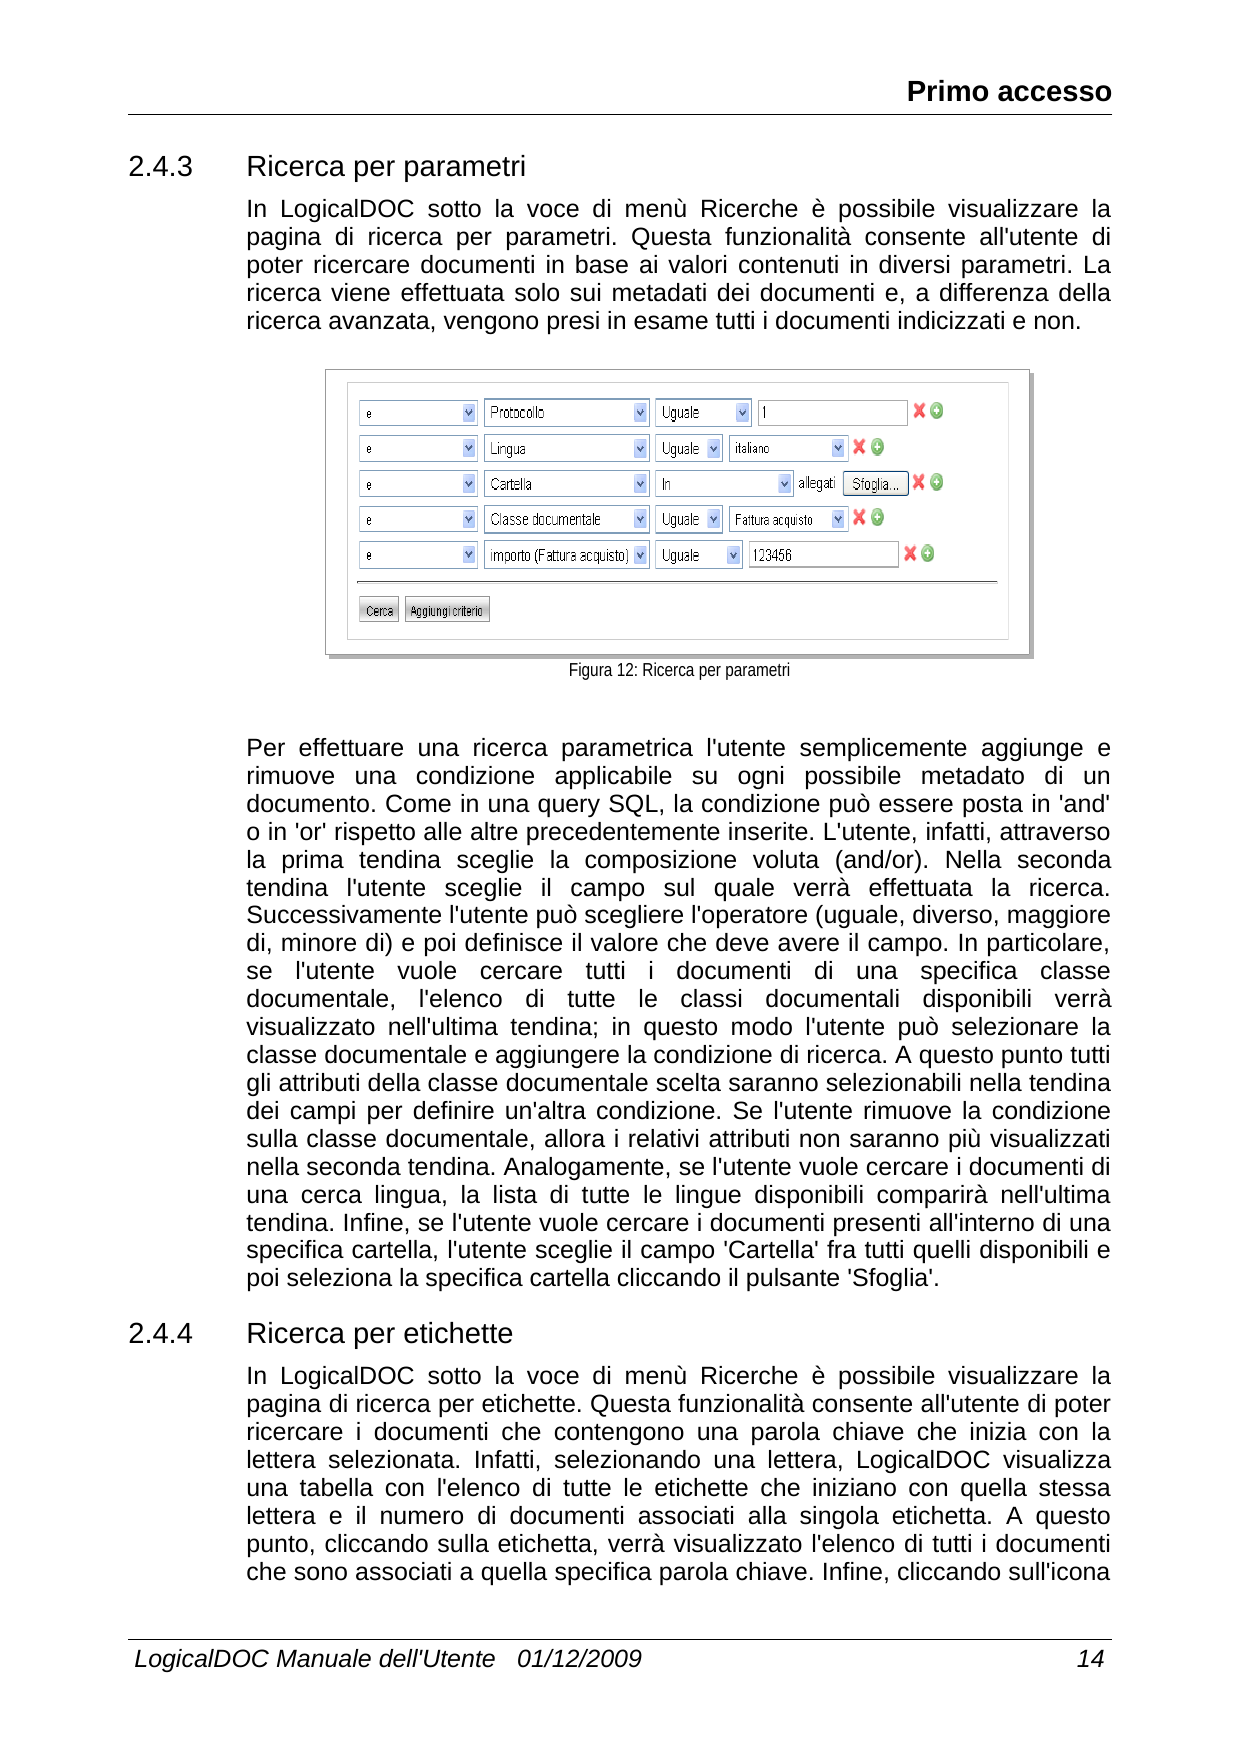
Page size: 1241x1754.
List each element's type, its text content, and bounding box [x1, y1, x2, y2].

subtitle Ricerca per parametri [128, 150, 1112, 183]
text In LogicalDOC sotto la voce di menù Ricerche è possibile visualizzare la pagina di ricerca per etichette. Questa funzionalità consente all'utente di poter ricercare i documenti che contengono una parola chiave che inizia con la lettera selezionata. Infatti, selezionando una lettera, LogicalDOC visualizza una tabella con l'elenco di tutte le etichette che iniziano con quella stessa lettera e il numero di documenti associati alla singola etichetta. A questo punto, cliccando sulla etichetta, verrà visualizzato l'elenco di tutti i documenti che sono associati a quella specifica parola chiave. Infine, cliccando sull'icona [246, 1362, 1112, 1585]
text In LogicalDOC sotto la voce di menù Ricerche è possibile visualizzare la pagina di ricerca per parametri. Questa funzionalità consente all'utente di poter ricercare documenti in base ai valori contenuti in diversi parametri. La ricerca viene effettuata solo sui metadati dei documenti e, a differenza della ricerca avanzata, vengono presi in esame tutti i documenti indicizzati e non. [246, 195, 1112, 334]
text Figura 12: Ricerca per parametri [327, 655, 1032, 681]
subtitle Ricerca per etichette [128, 1317, 1112, 1349]
picture [341, 377, 1013, 646]
text Per effettuare una ricerca parametrica l'utente semplicemente aggiunge e rimuove una condizione applicabile su ogni possibile metadato di un documento. Come in una query SQL, la condizione può essere posta in 'and' o in 'or' rispetto alle altre precedentemente inserite. L'utente, infatti, attraverso la prima tendina sceglie la composizione voluta (and/or). Nella seconda tendina l'utente sceglie il campo sul quale verrà effettuata la ricerca. Successivamente l'utente può scegliere l'operatore (uguale, diverso, maggiore di, minore di) e poi definisce il valore che deve avere il campo. In particolare, se l'utente vuole cercare tutti i documenti di una specifica classe documentale, l'elenco di tutte le classi documentali disponibili verrà visualizzato nell'ultima tendina; in questo modo l'utente può selezionare la classe documentale e aggiungere la condizione di ricerca. A questo punto tutti gli attributi della classe documentale scelta saranno selezionabili nella tendina dei campi per definire un'altra condizione. Se l'utente rimuove la condizione sulla classe documentale, allora i relativi attributi non saranno più visualizzati nella seconda tendina. Analogamente, se l'utente vuole cercare i documenti di una cerca lingua, la lista di tutte le lingue disponibili comparirà nell'ultima tendina. Infine, se l'utente vuole cercare i documenti presenti all'interno di una specifica cartella, l'utente sceglie il campo 'Cartella' fra tutti quelli disponibili e poi seleziona la specifica cartella cliccando il pulsante 'Sfoglia'. [246, 734, 1112, 1292]
